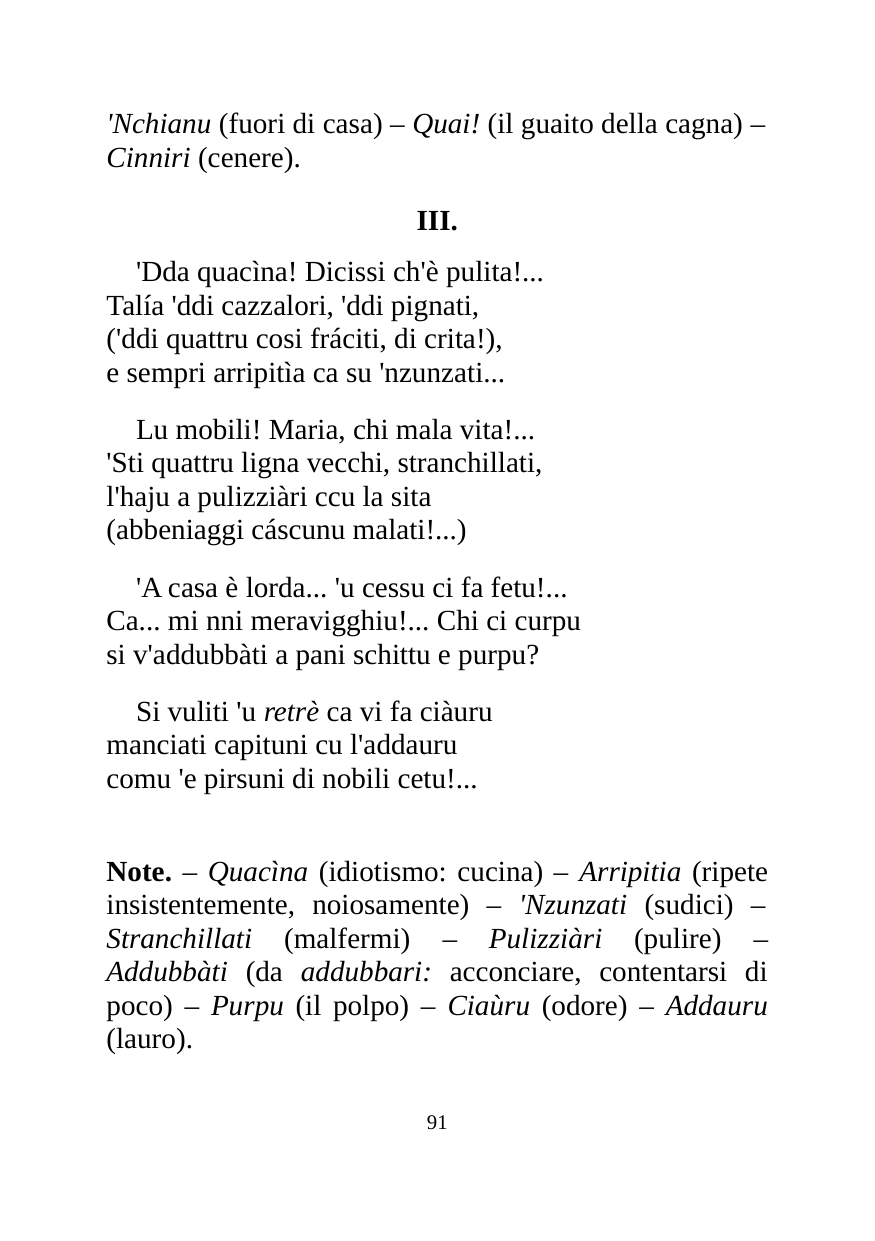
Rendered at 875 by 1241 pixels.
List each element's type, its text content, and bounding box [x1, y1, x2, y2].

text e sempri arripitìa ca su 'nzunzati... [106, 355, 768, 388]
text (abbeniaggi cáscunu malati!...) [106, 512, 768, 546]
text l'haju a pulizziàri ccu la sita [106, 479, 768, 512]
text Si vuliti 'u retrè ca vi fa ciàuru [106, 694, 768, 727]
text 'Sti quattru ligna vecchi, stranchillati, [106, 445, 768, 479]
text 'Nchianu (fuori di casa) – Quai! (il guaito della cagna) – Cinniri (cenere). [106, 106, 768, 173]
text Note. – Quacìna (idiotismo: cucina) – Arripitia (ripete insistentemente, noiosamente) – 'Nzunzati (sudici) – Stranchillati (malfermi) – Pulizziàri (pulire) – Addubbàti (da addubbari: acconciare, contentarsi di poco) – Purpu (il polpo) – Ciaùru (odore) – Addauru (lauro). [106, 854, 768, 1055]
text si v'addubbàti a pani schittu e purpu? [106, 637, 768, 670]
text Lu mobili! Maria, chi mala vita!... [106, 412, 768, 445]
text comu 'e pirsuni di nobili cetu!... [106, 761, 768, 794]
text Ca... mi nni meravigghiu!... Chi ci curpu [106, 603, 768, 637]
text 'Dda quacìna! Dicissi ch'è pulita!... [106, 254, 768, 288]
text ('ddi quattru cosi fráciti, di crita!), [106, 321, 768, 355]
text manciati capituni cu l'addauru [106, 727, 768, 761]
text 'A casa è lorda... 'u cessu ci fa fetu!... [106, 570, 768, 603]
text III. [106, 203, 768, 236]
text Talía 'ddi cazzalori, 'ddi pignati, [106, 288, 768, 321]
